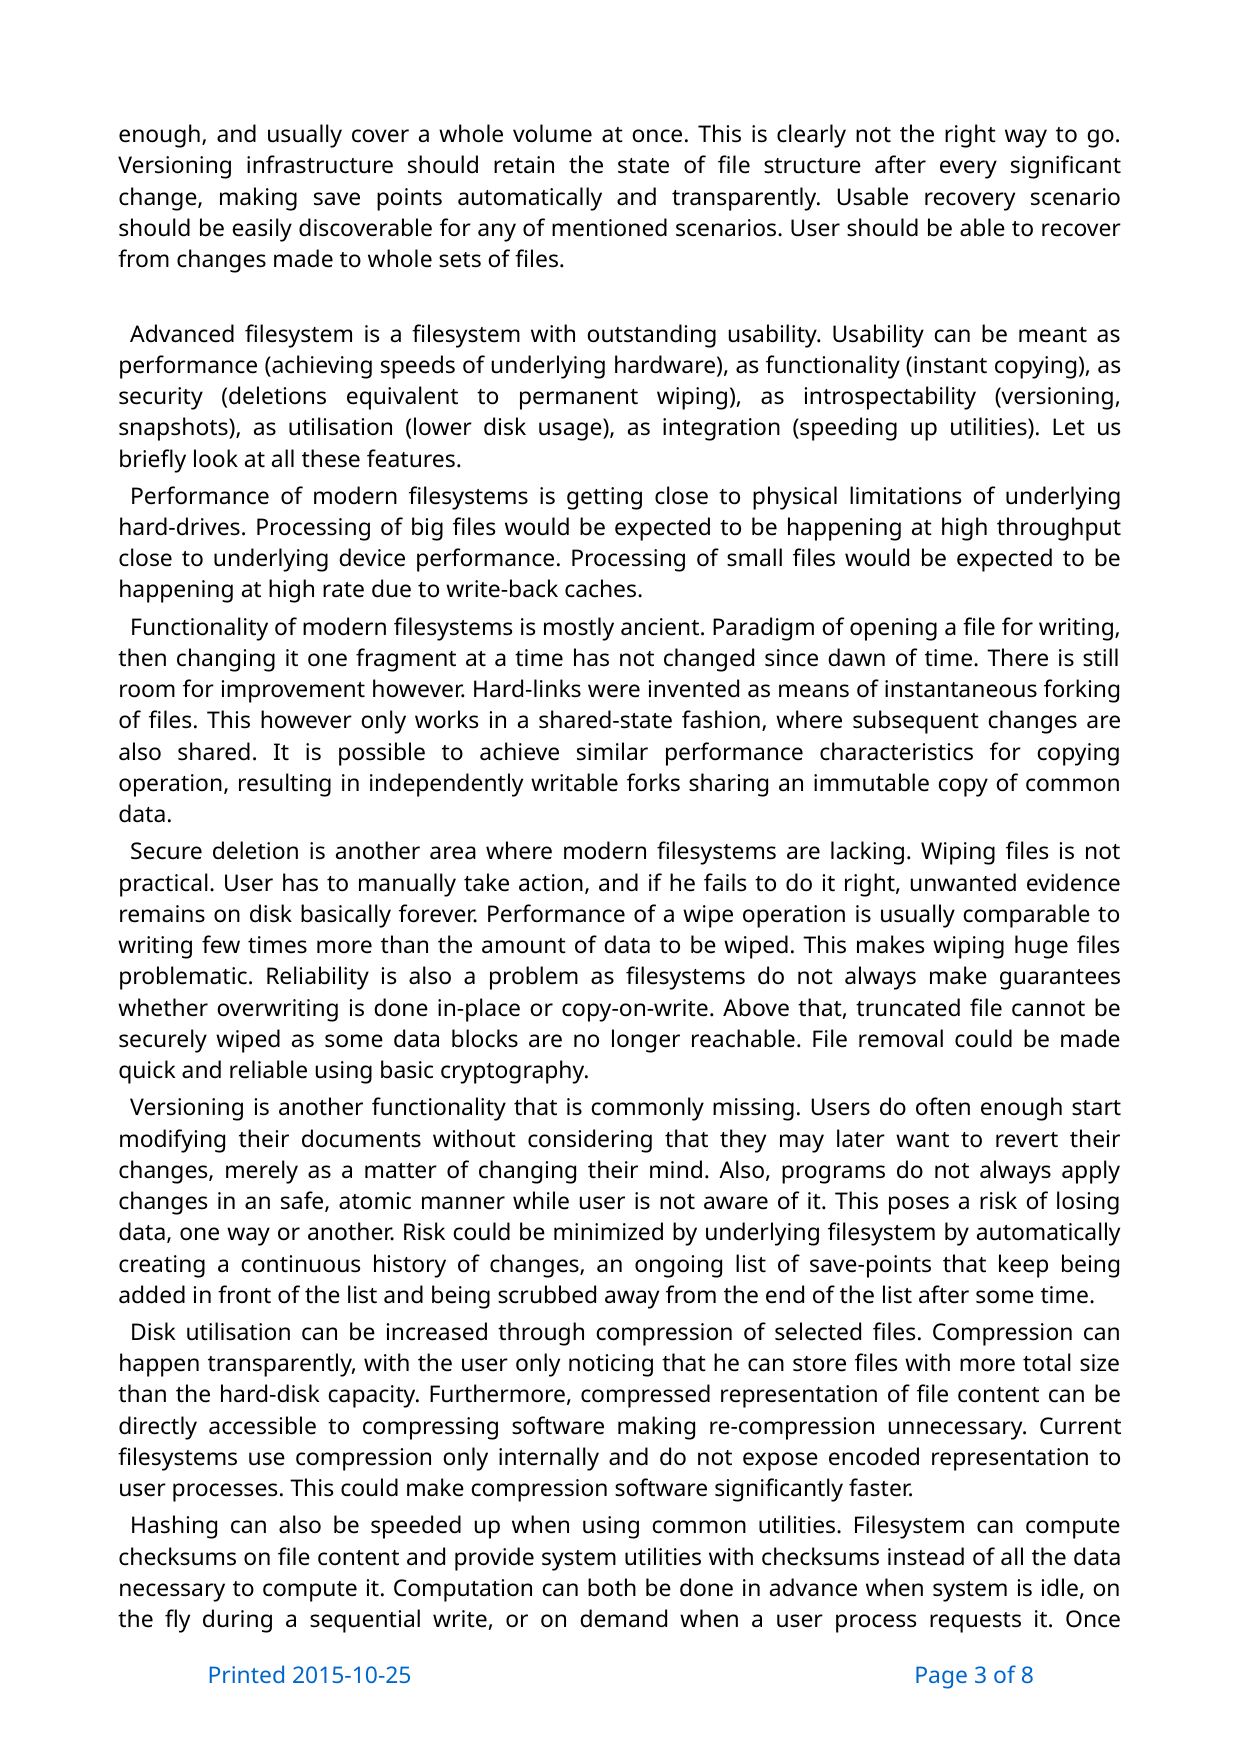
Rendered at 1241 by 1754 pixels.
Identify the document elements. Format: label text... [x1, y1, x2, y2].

text Advanced filesystem is a filesystem with outstanding usability. Usability can be meant as performance (achieving speeds of underlying hardware), as functionality (instant copying), as security (deletions equivalent to permanent wiping), as introspectability (versioning, snapshots), as utilisation (lower disk usage), as integration (speeding up utilities). Let us briefly look at all these features. [118, 317, 1122, 474]
text Disk utilisation can be increased through compression of selected files. Compression can happen transparently, with the user only noticing that he can store files with more total size than the hard-disk capacity. Furthermore, compressed representation of file content can be directly accessible to compressing software making re-compression unnecessary. Current filesystems use compression only internally and do not expose encoded representation to user processes. This could make compression software significantly faster. [118, 1316, 1122, 1503]
text Secure deletion is another area where modern filesystems are lacking. Wiping files is not practical. User has to manually take action, and if he fails to do it right, unwanted evidence remains on disk basically forever. Performance of a wipe operation is usually comparable to writing few times more than the amount of data to be wiped. This makes wiping huge files problematic. Reliability is also a problem as filesystems do not always make guarantees whether overwriting is done in-place or copy-on-write. Above that, truncated file cannot be securely wiped as some data blocks are no longer reachable. File removal could be made quick and reliable using basic cryptography. [118, 835, 1122, 1085]
text Performance of modern filesystems is getting close to physical limitations of underlying hard-drives. Processing of big files would be expected to be happening at high throughput close to underlying device performance. Processing of small files would be expected to be happening at high rate due to write-back caches. [118, 480, 1122, 605]
text Versioning is another functionality that is commonly missing. Users do often enough start modifying their documents without considering that they may later want to revert their changes, merely as a matter of changing their mind. Also, programs do not always apply changes in an safe, atomic manner while user is not aware of it. This poses a risk of losing data, one way or another. Risk could be minimized by underlying filesystem by automatically creating a continuous history of changes, an ongoing list of save-points that keep being added in front of the list and being scrubbed away from the end of the list after some time. [118, 1091, 1122, 1310]
text Functionality of modern filesystems is mostly ancient. Paradigm of opening a file for writing, then changing it one fragment at a time has not changed since dawn of time. There is still room for improvement however. Hard-links were invented as means of instantaneous forking of files. This however only works in a shared-state fashion, where subsequent changes are also shared. It is possible to achieve similar performance characteristics for copying operation, resulting in independently writable forks sharing an immutable copy of common data. [118, 611, 1122, 829]
text Hashing can also be speeded up when using common utilities. Filesystem can compute checksums on file content and provide system utilities with checksums instead of all the data necessary to compute it. Computation can both be done in advance when system is idle, on the fly during a sequential write, or on demand when a user process requests it. Once [118, 1509, 1122, 1634]
text enough, and usually cover a whole volume at once. This is clearly not the right way to go. Versioning infrastructure should retain the state of file structure after every significant change, making save points automatically and transparently. Usable recovery scenario should be easily discoverable for any of mentioned scenarios. User should be able to recover from changes made to whole sets of files. [118, 118, 1122, 274]
